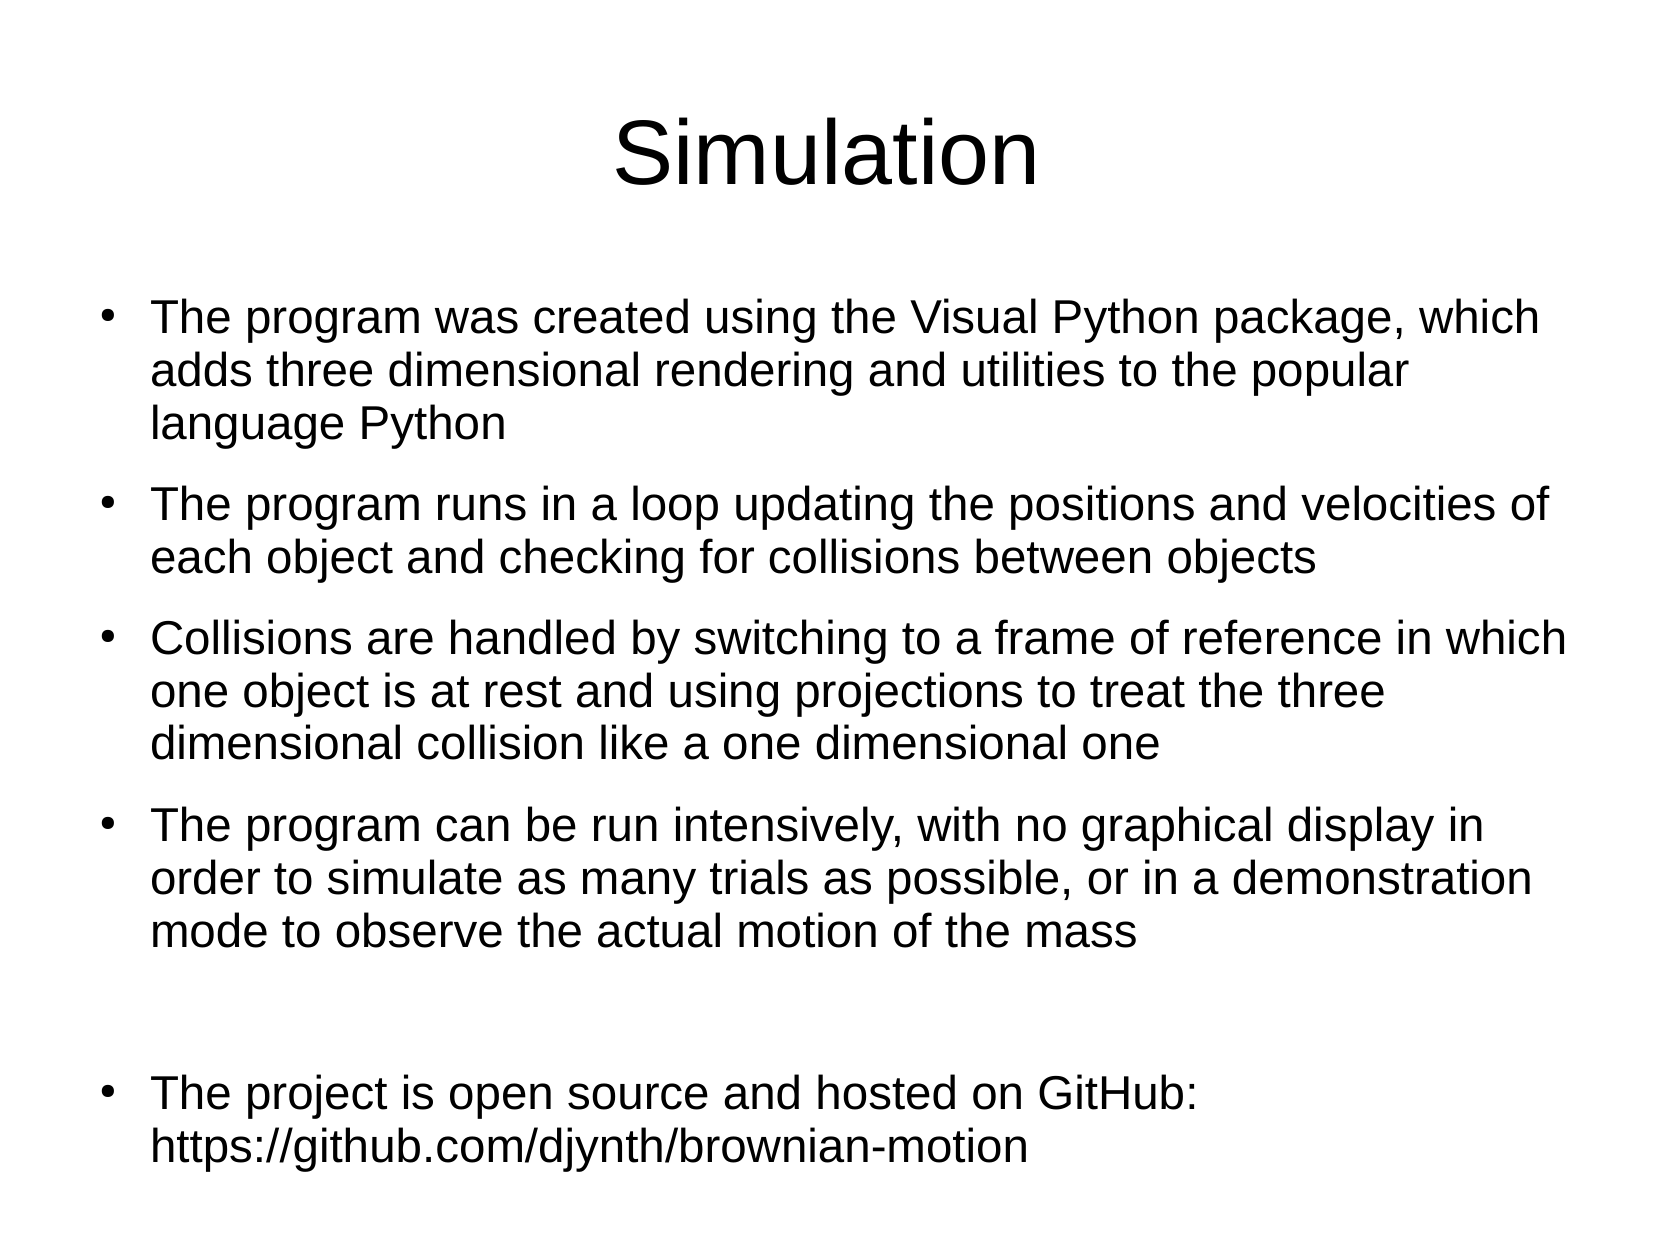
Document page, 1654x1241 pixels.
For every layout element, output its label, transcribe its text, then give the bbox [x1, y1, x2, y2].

list The program was created using the Visual Python package, which adds three dimensional rendering and utilities to the popular language Python The program runs in a loop updating the positions and velocities of each object and checking for collisions between objects Collisions are handled by switching to a frame of reference in which one object is at rest and using projections to treat the three dimensional collision like a one dimensional one The program can be run intensively, with no graphical display in order to simulate as many trials as possible, or in a demonstration mode to observe the actual motion of the mass The project is open source and hosted on GitHub: https://github.com/djynth/brownian-motion [82, 290, 1571, 1186]
title Simulation [82, 49, 1571, 257]
